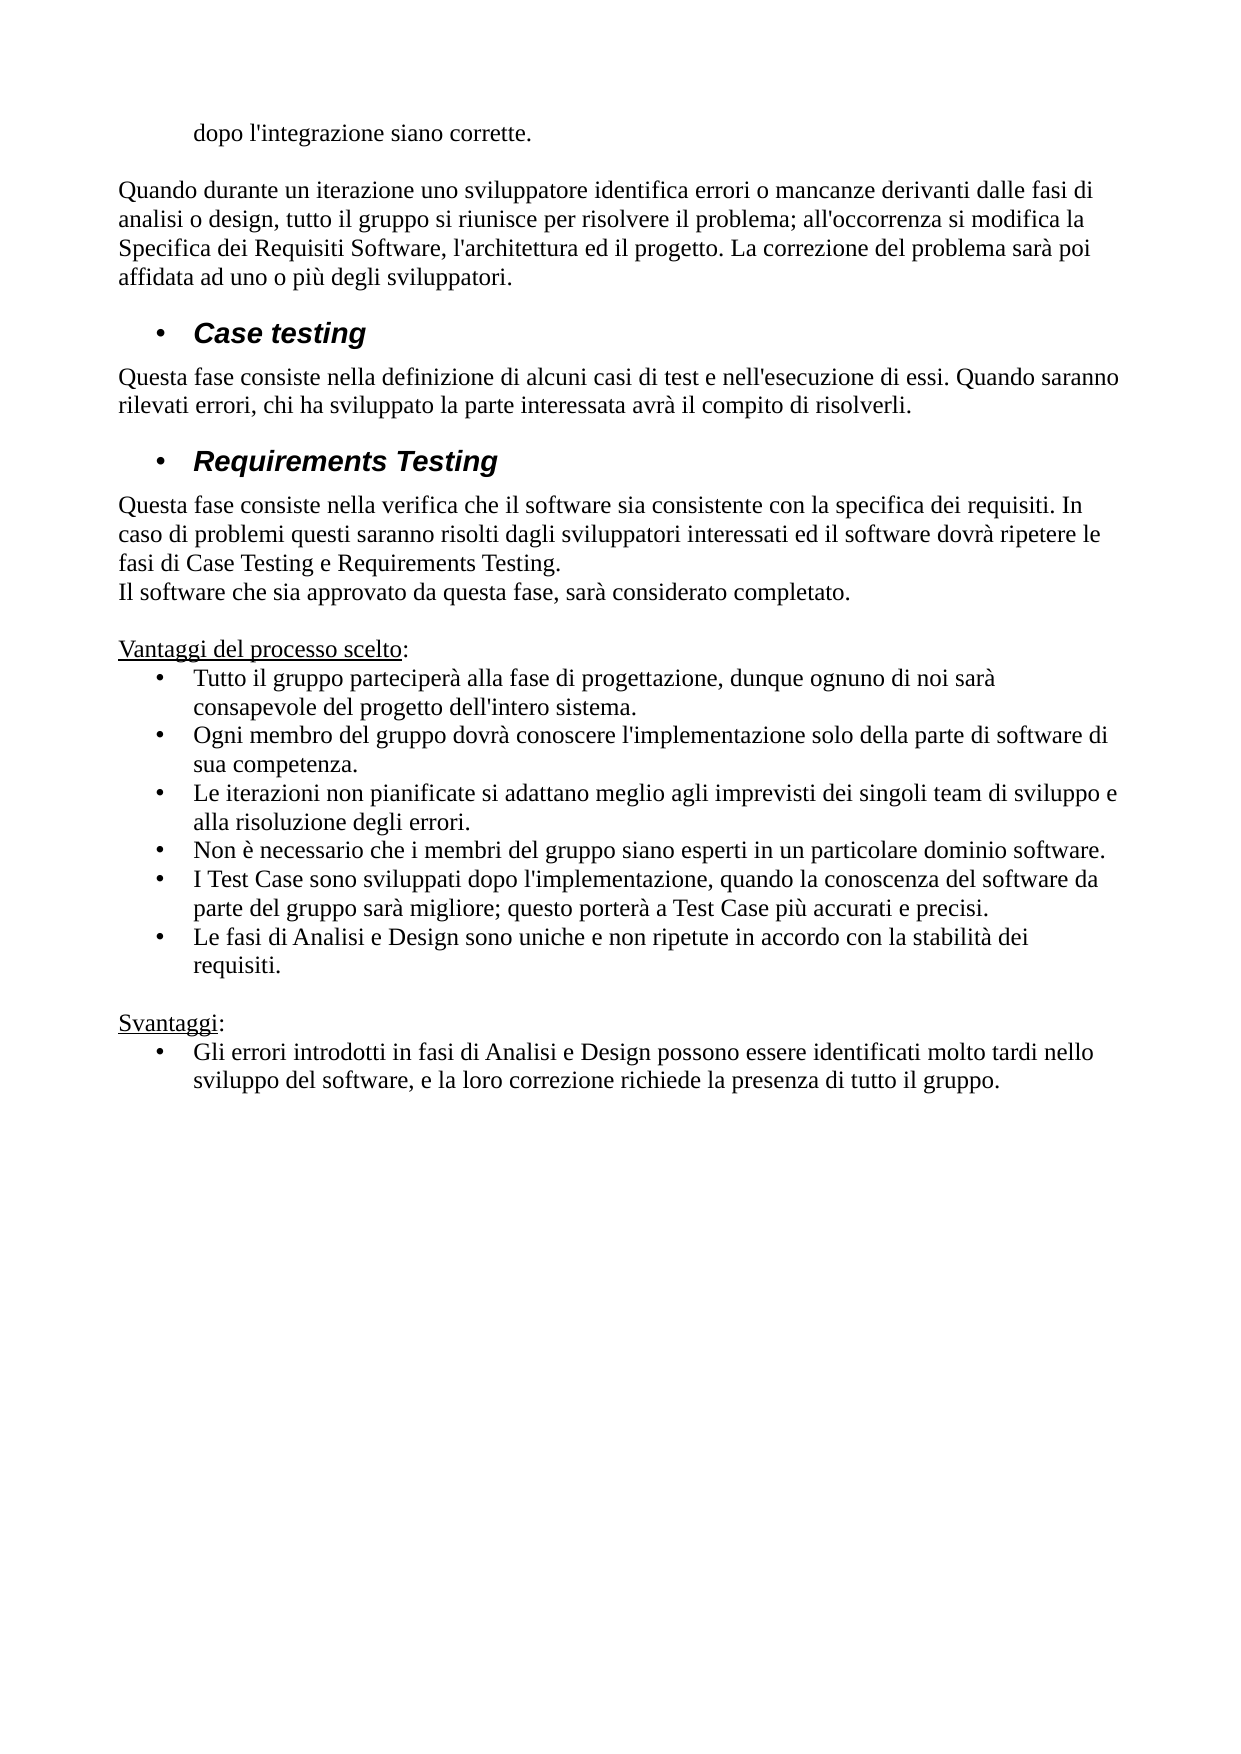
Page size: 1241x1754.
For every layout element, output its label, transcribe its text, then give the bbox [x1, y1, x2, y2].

text Questa fase consiste nella definizione di alcuni casi di test e nell'esecuzione di essi. Quando saranno rilevati errori, chi ha sviluppato la parte interessata avrà il compito di risolverli. [118, 362, 1122, 419]
list I Test Case sono sviluppati dopo l'implementazione, quando la conoscenza del software da parte del gruppo sarà migliore; questo porterà a Test Case più accurati e precisi. [156, 864, 1122, 922]
text Vantaggi del processo scelto: [118, 634, 1122, 663]
subtitle Requirements Testing [156, 444, 1122, 478]
list Ogni membro del gruppo dovrà conoscere l'implementazione solo della parte di software di sua competenza. [156, 721, 1122, 778]
subtitle Case testing [156, 316, 1122, 349]
list Gli errori introdotti in fasi di Analisi e Design possono essere identificati molto tardi nello sviluppo del software, e la loro correzione richiede la presenza di tutto il gruppo. [156, 1037, 1122, 1094]
text Il software che sia approvato da questa fase, sarà considerato completato. [118, 577, 1122, 606]
list dopo l'integrazione siano corrette. [156, 118, 1122, 147]
text Questa fase consiste nella verifica che il software sia consistente con la specifica dei requisiti. In caso di problemi questi saranno risolti dagli sviluppatori interessati ed il software dovrà ripetere le fasi di Case Testing e Requirements Testing. [118, 491, 1122, 577]
list Non è necessario che i membri del gruppo siano esperti in un particolare dominio software. [156, 836, 1122, 864]
text Quando durante un iterazione uno sviluppatore identifica errori o mancanze derivanti dalle fasi di analisi o design, tutto il gruppo si riunisce per risolvere il problema; all'occorrenza si modifica la Specifica dei Requisiti Software, l'architettura ed il progetto. La correzione del problema sarà poi affidata ad uno o più degli sviluppatori. [118, 176, 1122, 291]
list Le fasi di Analisi e Design sono uniche e non ripetute in accordo con la stabilità dei requisiti. [156, 922, 1122, 979]
text Svantaggi: [118, 1008, 1122, 1037]
list Le iterazioni non pianificate si adattano meglio agli imprevisti dei singoli team di sviluppo e alla risoluzione degli errori. [156, 778, 1122, 836]
list Tutto il gruppo parteciperà alla fase di progettazione, dunque ognuno di noi sarà consapevole del progetto dell'intero sistema. [156, 663, 1122, 721]
